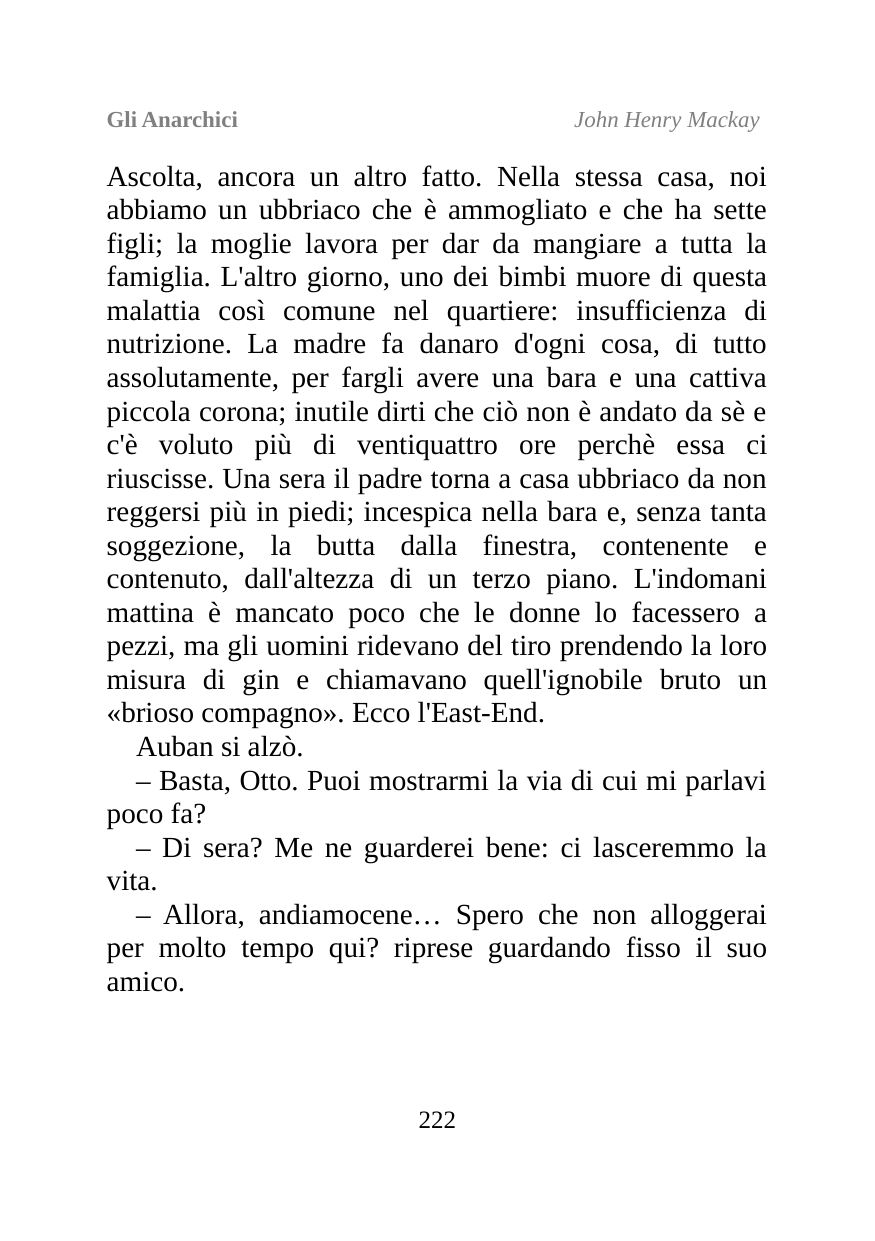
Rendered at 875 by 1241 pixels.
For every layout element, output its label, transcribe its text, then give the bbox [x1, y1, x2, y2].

text – Allora, andiamocene… Spero che non alloggerai per molto tempo qui? riprese guardando fisso il suo amico. [106, 897, 768, 997]
text Auban si alzò. [106, 729, 768, 763]
text Ascolta, ancora un altro fatto. Nella stessa casa, noi abbiamo un ubbriaco che è ammogliato e che ha sette figli; la moglie lavora per dar da mangiare a tutta la famiglia. L'altro giorno, uno dei bimbi muore di questa malattia così comune nel quartiere: insufficienza di nutrizione. La madre fa danaro d'ogni cosa, di tutto assolutamente, per fargli avere una bara e una cattiva piccola corona; inutile dirti che ciò non è andato da sè e c'è voluto più di ventiquattro ore perchè essa ci riuscisse. Una sera il padre torna a casa ubbriaco da non reggersi più in piedi; incespica nella bara e, senza tanta soggezione, la butta dalla finestra, contenente e contenuto, dall'altezza di un terzo piano. L'indomani mattina è mancato poco che le donne lo facessero a pezzi, ma gli uomini ridevano del tiro prendendo la loro misura di gin e chiamavano quell'ignobile bruto un «brioso compagno». Ecco l'East-End. [106, 159, 768, 729]
text – Basta, Otto. Puoi mostrarmi la via di cui mi parlavi poco fa? [106, 763, 768, 830]
text – Di sera? Me ne guarderei bene: ci lasceremmo la vita. [106, 830, 768, 897]
